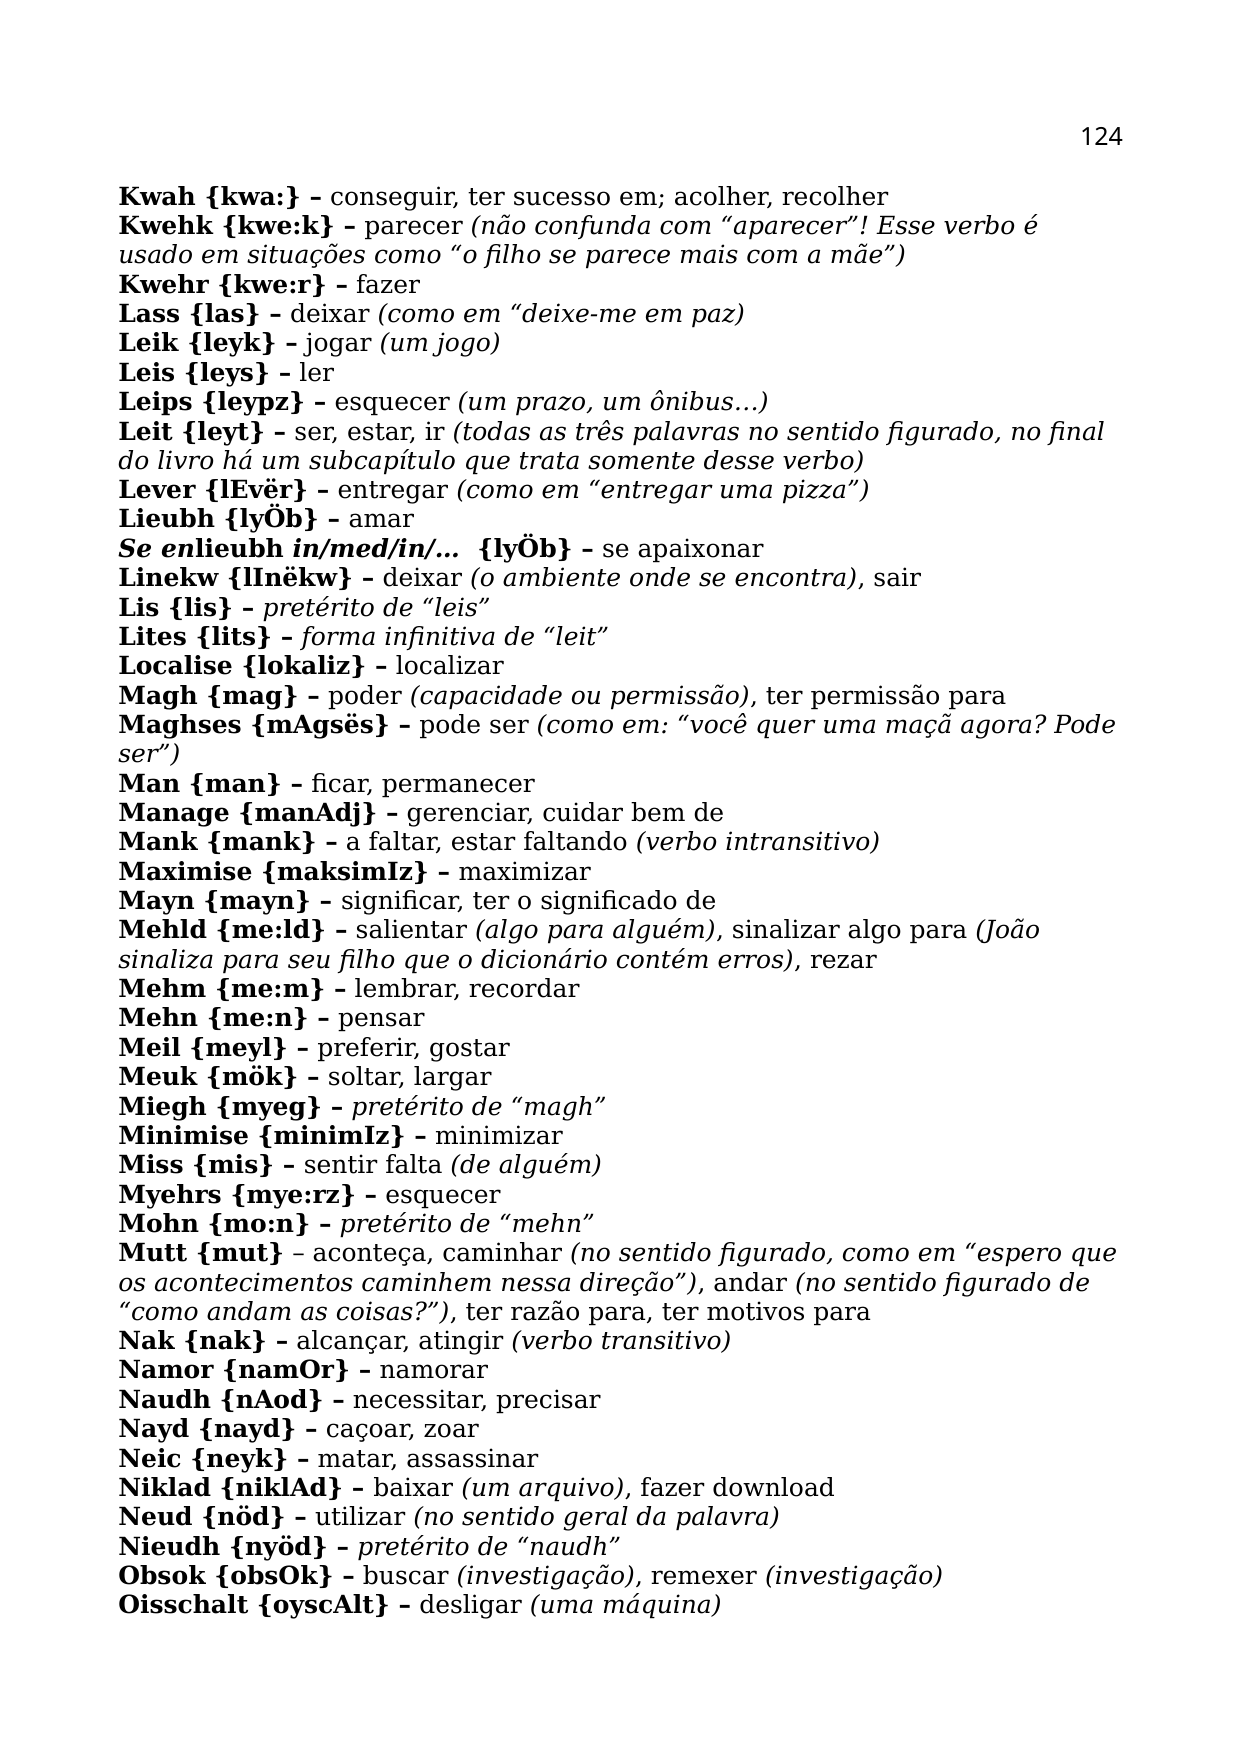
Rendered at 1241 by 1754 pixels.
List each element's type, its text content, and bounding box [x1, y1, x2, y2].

text Nayd {nayd} – caçoar, zoar [118, 1414, 1123, 1443]
text Leips {leypz} – esquecer (um prazo, um ônibus…) [118, 387, 1123, 416]
text Magh {mag} – poder (capacidade ou permissão), ter permissão para [118, 681, 1123, 710]
text Leit {leyt} – ser, estar, ir (todas as três palavras no sentido figurado, no final do livro há um subcapítulo que trata somente desse verbo) [118, 416, 1123, 475]
text Mutt {mut} – aconteça, caminhar (no sentido figurado, como em “espero que os acontecimentos caminhem nessa direção”), andar (no sentido figurado de “como andam as coisas?”), ter razão para, ter motivos para [118, 1238, 1123, 1326]
text Lieubh {lyÖb} – amar [118, 504, 1123, 534]
text Miss {mis} – sentir falta (de alguém) [118, 1150, 1123, 1179]
text Lis {lis} – pretérito de “leis” [118, 592, 1123, 622]
text Lever {lEvër} – entregar (como em “entregar uma pizza”) [118, 475, 1123, 504]
text Naudh {nAod} – necessitar, precisar [118, 1385, 1123, 1414]
text Mehn {me:n} – pensar [118, 1003, 1123, 1033]
text Leis {leys} – ler [118, 358, 1123, 387]
text Mehld {me:ld} – salientar (algo para alguém), sinalizar algo para (João sinaliza para seu filho que o dicionário contém erros), rezar [118, 915, 1123, 974]
text Mehm {me:m} – lembrar, recordar [118, 974, 1123, 1003]
text Myehrs {mye:rz} – esquecer [118, 1179, 1123, 1209]
text Obsok {obsOk} – buscar (investigação), remexer (investigação) [118, 1561, 1123, 1590]
text Linekw {lInëkw} – deixar (o ambiente onde se encontra), sair [118, 563, 1123, 592]
text Miegh {myeg} – pretérito de “magh” [118, 1091, 1123, 1121]
text Localise {lokaliz} – localizar [118, 651, 1123, 681]
text Namor {namOr} – namorar [118, 1355, 1123, 1385]
text Oisschalt {oyscAlt} – desligar (uma máquina) [118, 1590, 1123, 1620]
text Kwehr {kwe:r} – fazer [118, 269, 1123, 299]
text Meuk {mök} – soltar, largar [118, 1062, 1123, 1091]
text Neud {nöd} – utilizar (no sentido geral da palavra) [118, 1502, 1123, 1532]
text Man {man} – ficar, permanecer [118, 768, 1123, 798]
text Lites {lits} – forma infinitiva de “leit” [118, 622, 1123, 651]
text Meil {meyl} – preferir, gostar [118, 1033, 1123, 1062]
text Leik {leyk} – jogar (um jogo) [118, 328, 1123, 358]
text Minimise {minimIz} – minimizar [118, 1121, 1123, 1150]
text Mohn {mo:n} – pretérito de “mehn” [118, 1209, 1123, 1238]
text Neic {neyk} – matar, assassinar [118, 1443, 1123, 1473]
text Nak {nak} – alcançar, atingir (verbo transitivo) [118, 1326, 1123, 1355]
text Nieudh {nyöd} – pretérito de “naudh” [118, 1532, 1123, 1561]
text Mayn {mayn} – significar, ter o significado de [118, 886, 1123, 915]
text Maximise {maksimIz} – maximizar [118, 857, 1123, 886]
text Kwehk {kwe:k} – parecer (não confunda com “aparecer”! Esse verbo é usado em situações como “o filho se parece mais com a mãe”) [118, 211, 1123, 269]
text Manage {manAdj} – gerenciar, cuidar bem de [118, 798, 1123, 827]
text Mank {mank} – a faltar, estar faltando (verbo intransitivo) [118, 827, 1123, 857]
text Kwah {kwa:} – conseguir, ter sucesso em; acolher, recolher [118, 182, 1123, 211]
text Lass {las} – deixar (como em “deixe-me em paz) [118, 299, 1123, 328]
text Niklad {niklAd} – baixar (um arquivo), fazer download [118, 1473, 1123, 1502]
text Se enlieubh in/med/in/… {lyÖb} – se apaixonar [118, 534, 1123, 563]
text Maghses {mAgsës} – pode ser (como em: “você quer uma maçã agora? Pode ser”) [118, 710, 1123, 768]
